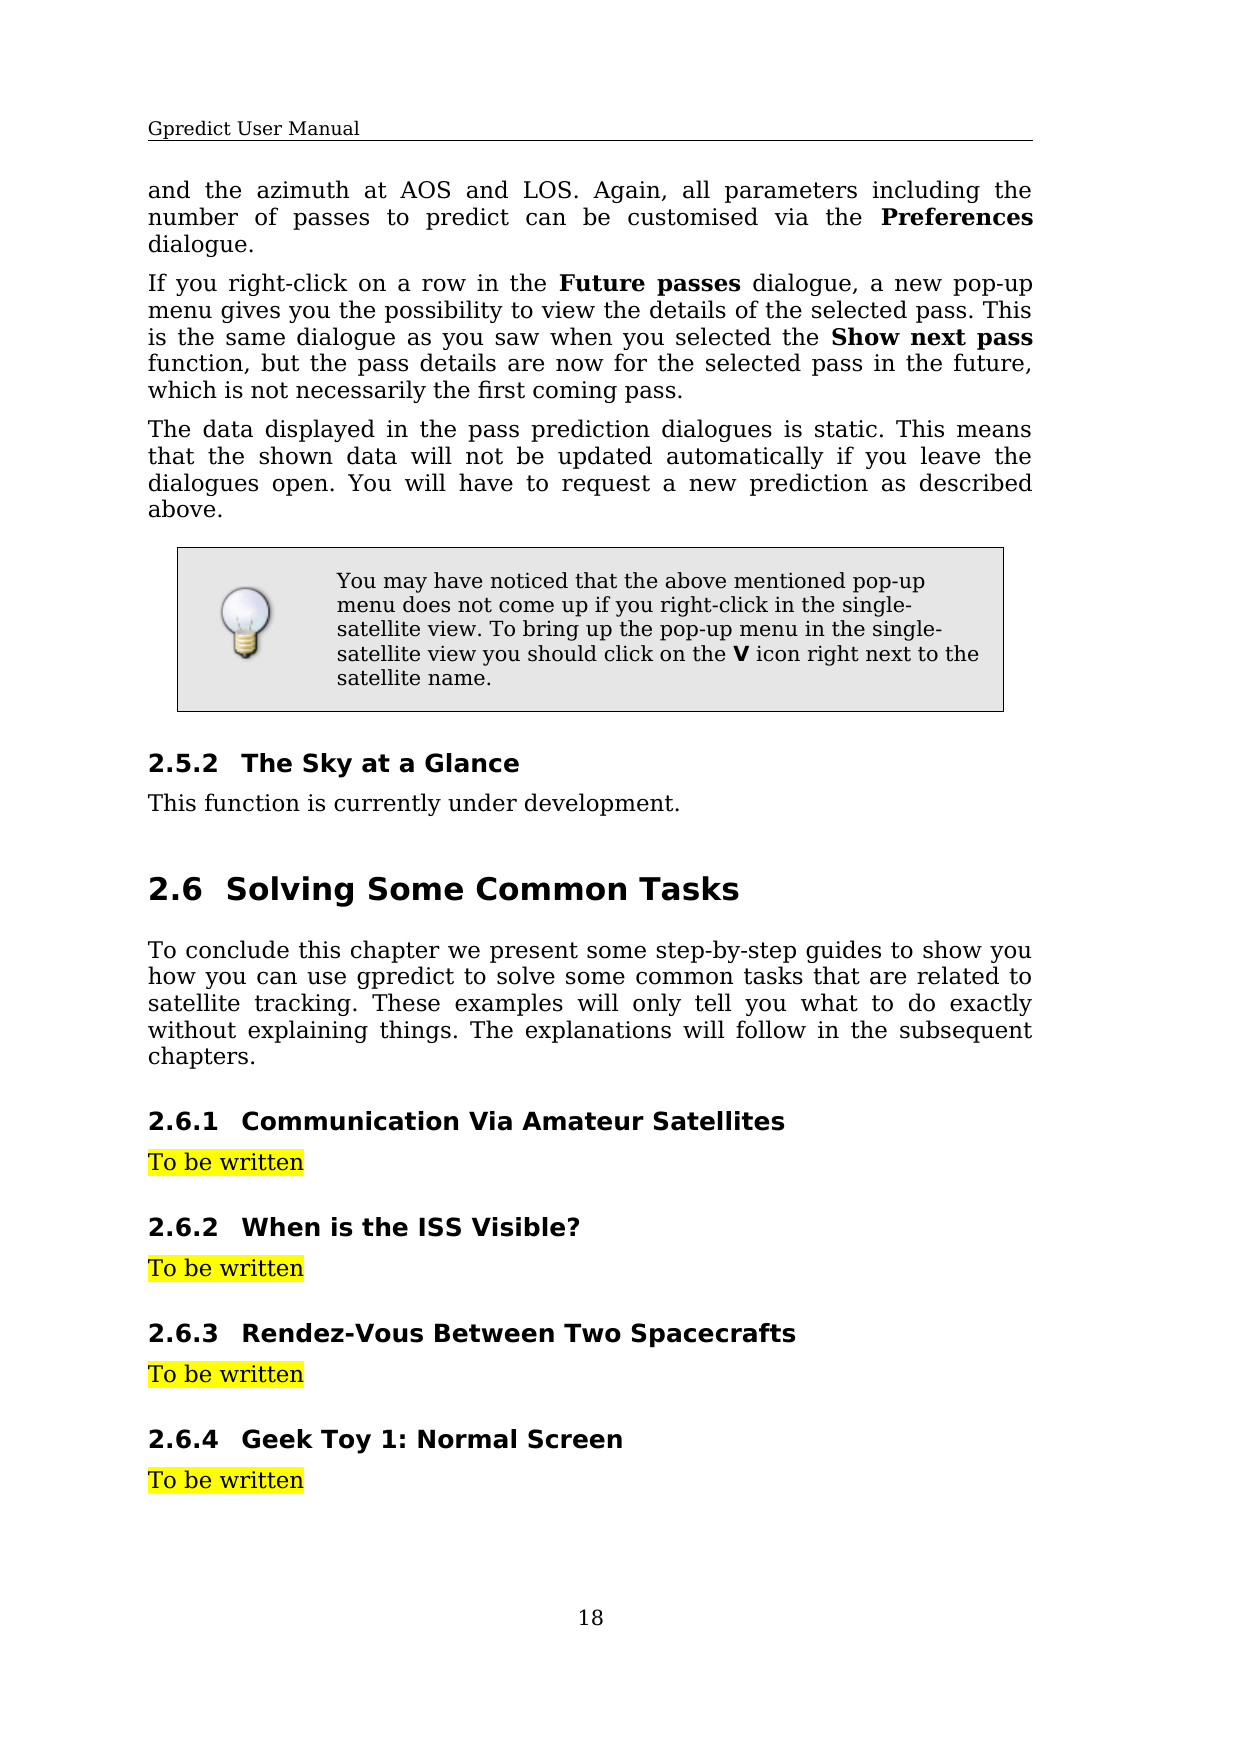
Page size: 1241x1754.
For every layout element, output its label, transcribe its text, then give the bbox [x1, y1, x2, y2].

text To be written [148, 1361, 1033, 1388]
text The data displayed in the pass prediction dialogues is static. This means that the shown data will not be updated automatically if you leave the dialogues open. You will have to request a new prediction as described above. [148, 416, 1033, 523]
text To conclude this chapter we present some step-by-step guides to show you how you can use gpredict to solve some common tasks that are related to satellite tracking. These examples will only tell you what to do exactly without explaining things. The explanations will follow in the subsequent chapters. [148, 937, 1033, 1070]
subtitle Geek Toy 1: Normal Screen [148, 1425, 1033, 1454]
subtitle The Sky at a Glance [148, 749, 1033, 778]
text To be written [148, 1149, 1033, 1176]
picture [210, 586, 286, 662]
text and the azimuth at AOS and LOS. Again, all parameters including the number of passes to predict can be customised via the Preferences dialogue. [148, 177, 1033, 257]
subtitle When is the ISS Visible? [148, 1213, 1033, 1243]
text This function is currently under development. [148, 790, 1033, 817]
text You may have noticed that the above mentioned pop-up menu does not come up if you right-click in the single-satellite view. To bring up the pop-up menu in the single-satellite view you should click on the V icon right next to the satellite name. [178, 548, 1003, 711]
text If you right-click on a row in the Future passes dialogue, a new pop-up menu gives you the possibility to view the details of the selected pass. This is the same dialogue as you saw when you selected the Show next pass function, but the pass details are now for the selected pass in the future, which is not necessarily the first coming pass. [148, 270, 1033, 404]
text To be written [148, 1255, 1033, 1282]
text To be written [148, 1467, 1033, 1493]
subtitle Rendez-Vous Between Two Spacecrafts [148, 1319, 1033, 1348]
subtitle Solving Some Common Tasks [148, 871, 1033, 907]
subtitle Communication Via Amateur Satellites [148, 1108, 1033, 1137]
